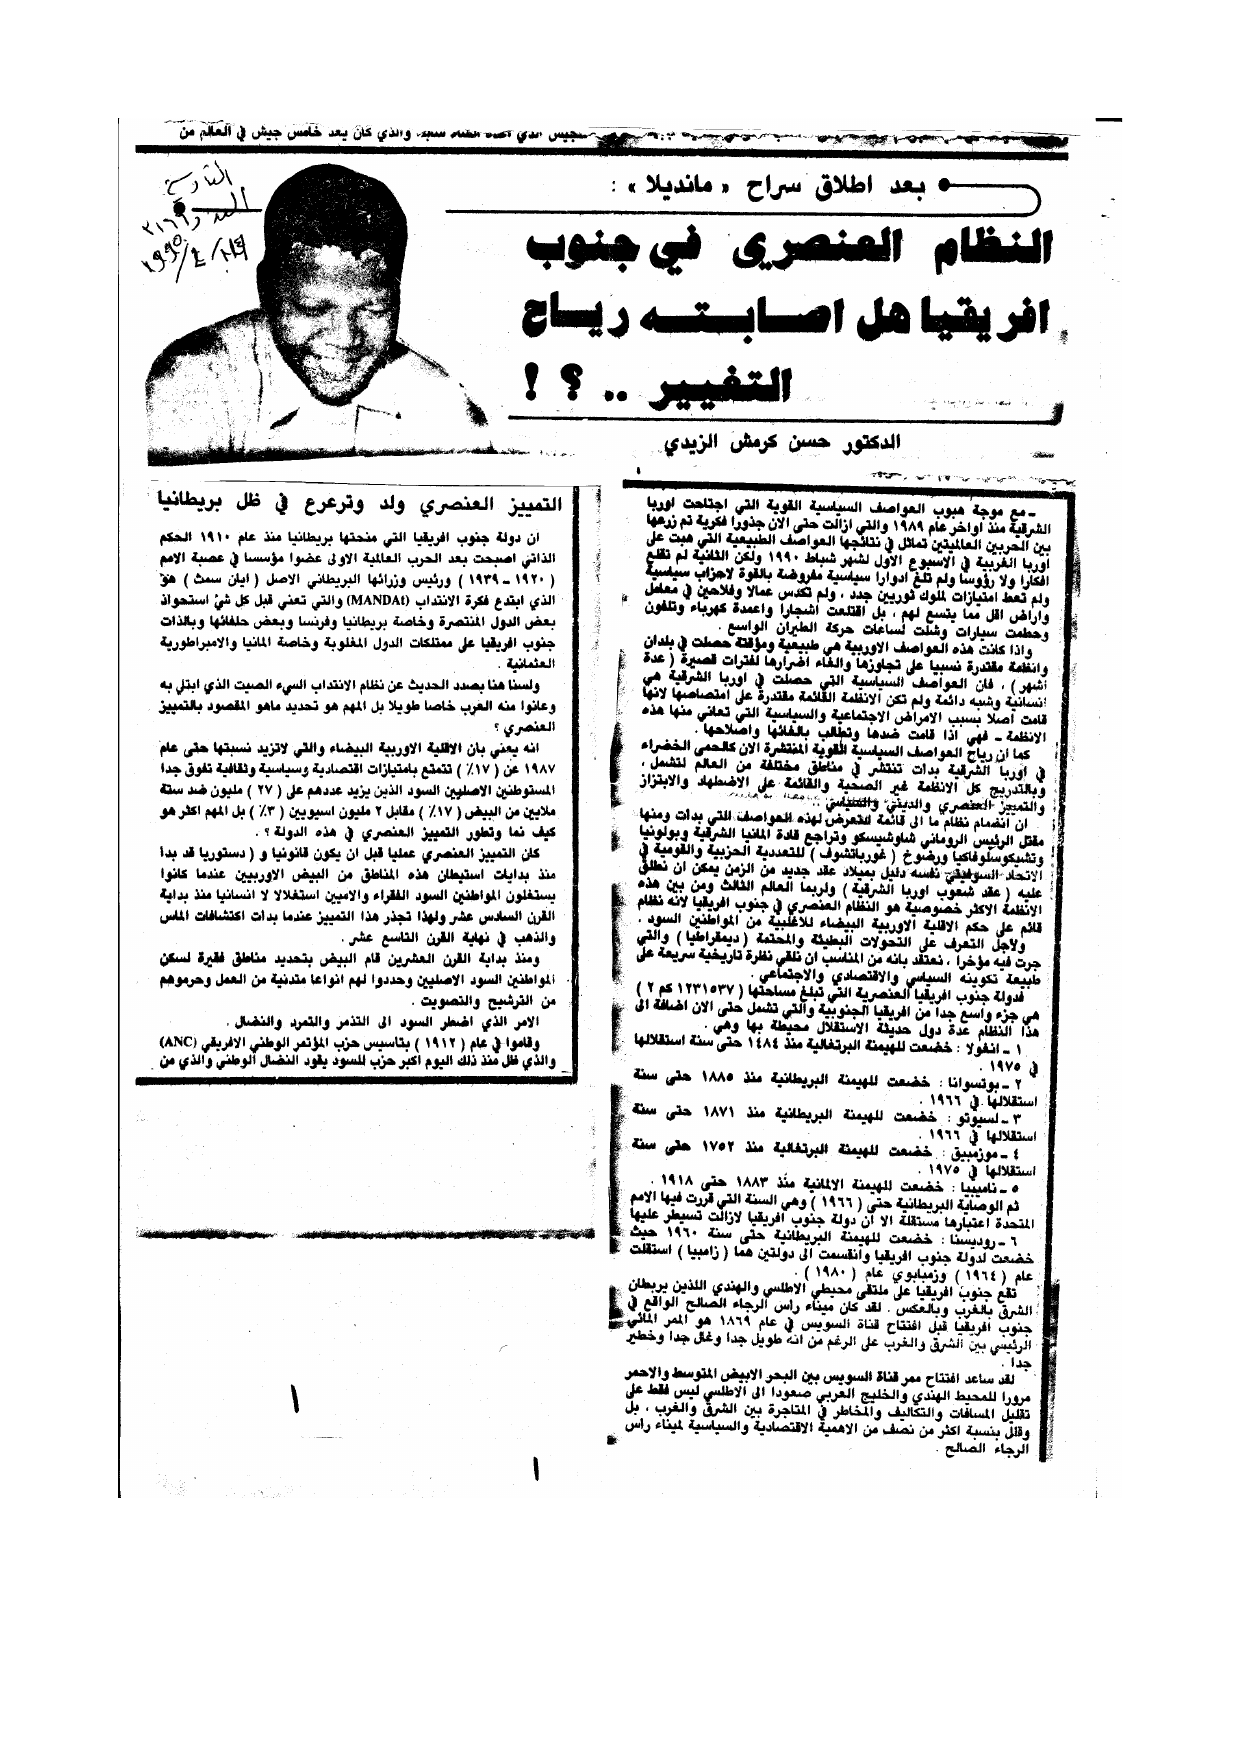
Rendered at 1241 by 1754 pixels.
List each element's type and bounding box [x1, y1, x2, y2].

picture [118, 118, 1123, 1498]
